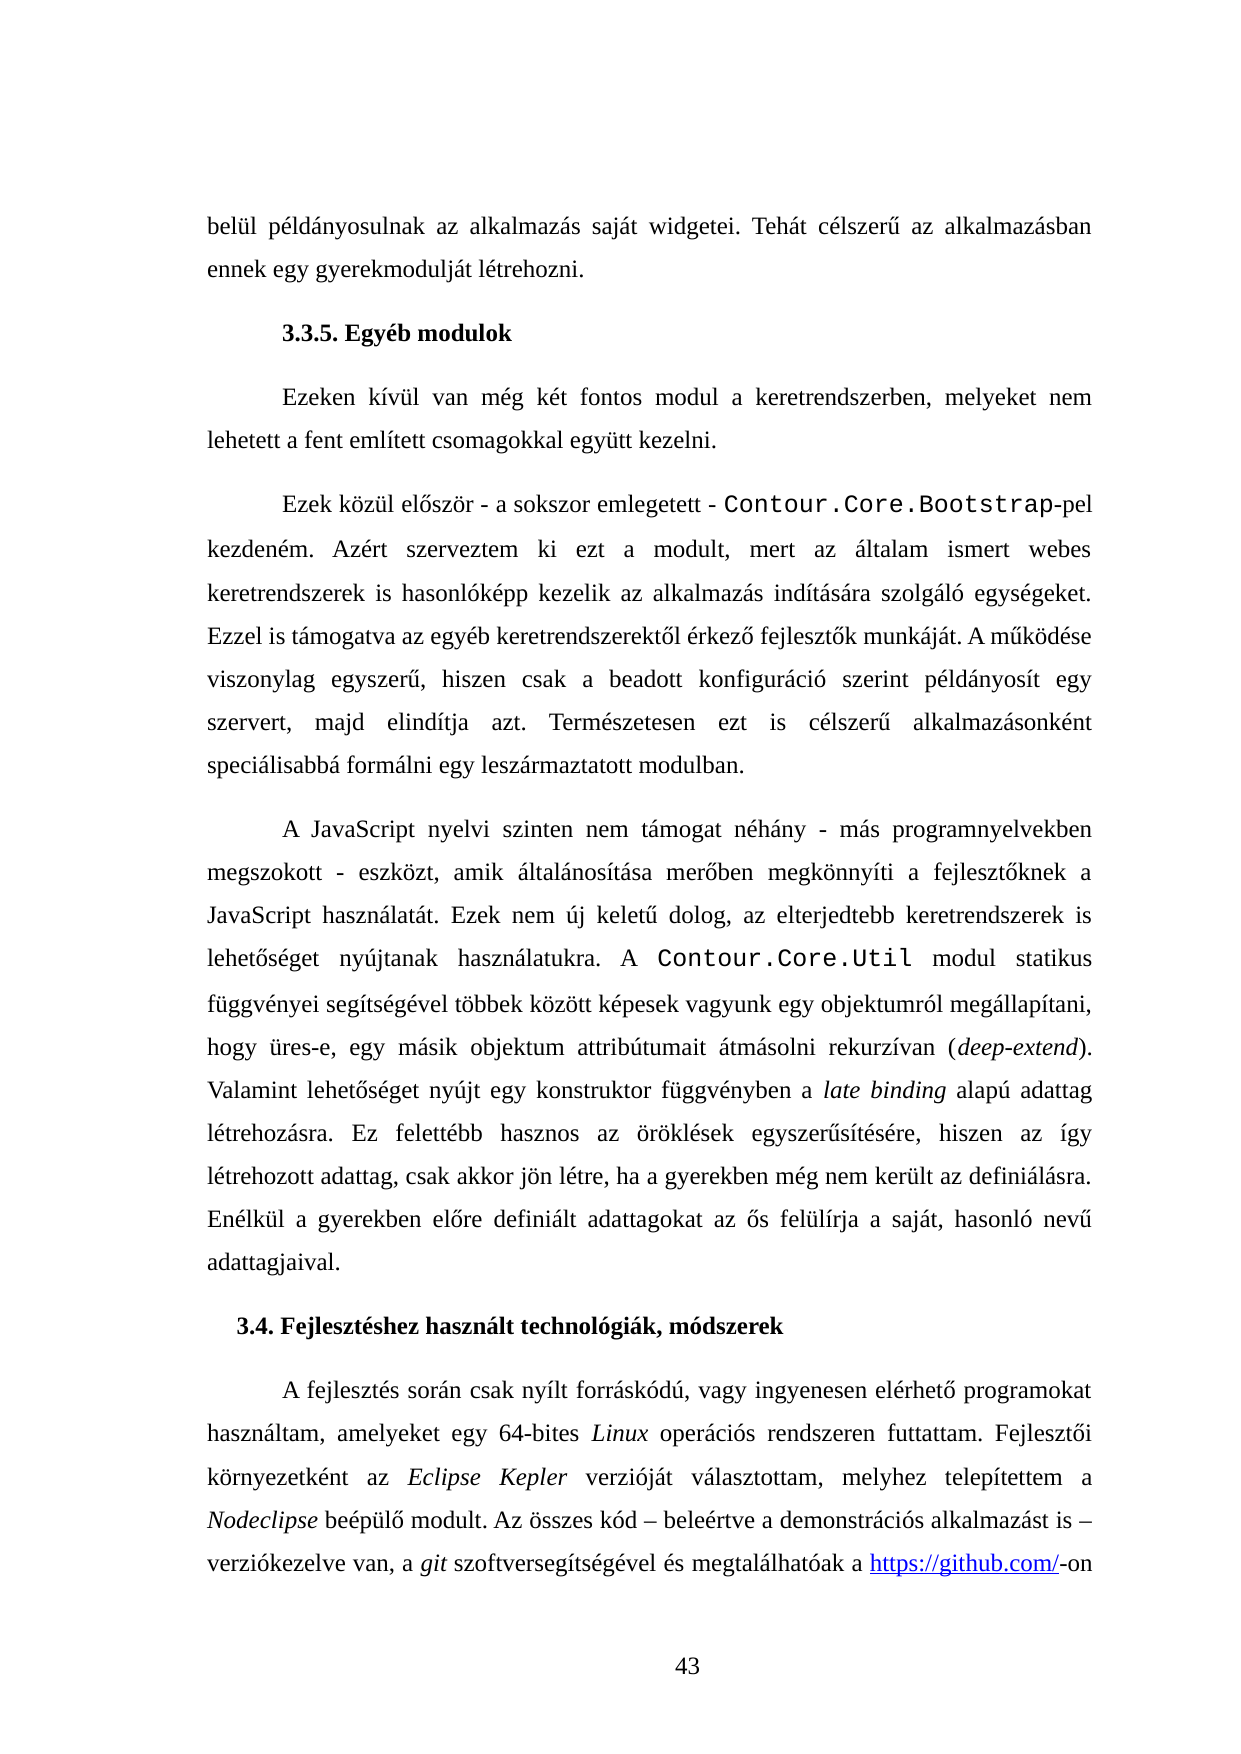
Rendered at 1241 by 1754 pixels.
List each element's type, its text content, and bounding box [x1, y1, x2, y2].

text A JavaScript nyelvi szinten nem támogat néhány - más programnyelvekben megszokott - eszközt, amik általánosítása merőben megkönnyíti a fejlesztőknek a JavaScript használatát. Ezek nem új keletű dolog, az elterjedtebb keretrendszerek is lehetőséget nyújtanak használatukra. A Contour.Core.Util modul statikus függvényei segítségével többek között képesek vagyunk egy objektumról megállapítani, hogy üres-e, egy másik objektum attribútumait átmásolni rekurzívan (deep-extend). Valamint lehetőséget nyújt egy konstruktor függvényben a late binding alapú adattag létrehozásra. Ez felettébb hasznos az öröklések egyszerűsítésére, hiszen az így létrehozott adattag, csak akkor jön létre, ha a gyerekben még nem került az definiálásra. Enélkül a gyerekben előre definiált adattagokat az ős felülírja a saját, hasonló nevű adattagjaival. [207, 814, 1092, 1276]
text Ezeken kívül van még két fontos modul a keretrendszerben, melyeket nem lehetett a fent említett csomagokkal együtt kezelni. [207, 382, 1092, 454]
subtitle 3.3.5. Egyéb modulok [244, 318, 1092, 347]
text belül példányosulnak az alkalmazás saját widgetei. Tehát célszerű az alkalmazásban ennek egy gyerekmodulját létrehozni. [207, 211, 1092, 283]
subtitle 3.4. Fejlesztéshez használt technológiák, módszerek [207, 1311, 1092, 1340]
text A fejlesztés során csak nyílt forráskódú, vagy ingyenesen elérhető programokat használtam, amelyeket egy 64-bites Linux operációs rendszeren futtattam. Fejlesztői környezetként az Eclipse Kepler verzióját választottam, melyhez telepítettem a Nodeclipse beépülő modult. Az összes kód – beleértve a demonstrációs alkalmazást is – verziókezelve van, a git szoftversegítségével és megtalálhatóak a https://github.com/-on [207, 1375, 1092, 1577]
text Ezek közül először - a sokszor emlegetett - Contour.Core.Bootstrap-pel kezdeném. Azért szerveztem ki ezt a modult, mert az általam ismert webes keretrendszerek is hasonlóképp kezelik az alkalmazás indítására szolgáló egységeket. Ezzel is támogatva az egyéb keretrendszerektől érkező fejlesztők munkáját. A működése viszonylag egyszerű, hiszen csak a beadott konfiguráció szerint példányosít egy szervert, majd elindítja azt. Természetesen ezt is célszerű alkalmazásonként speciálisabbá formálni egy leszármaztatott modulban. [207, 489, 1092, 779]
